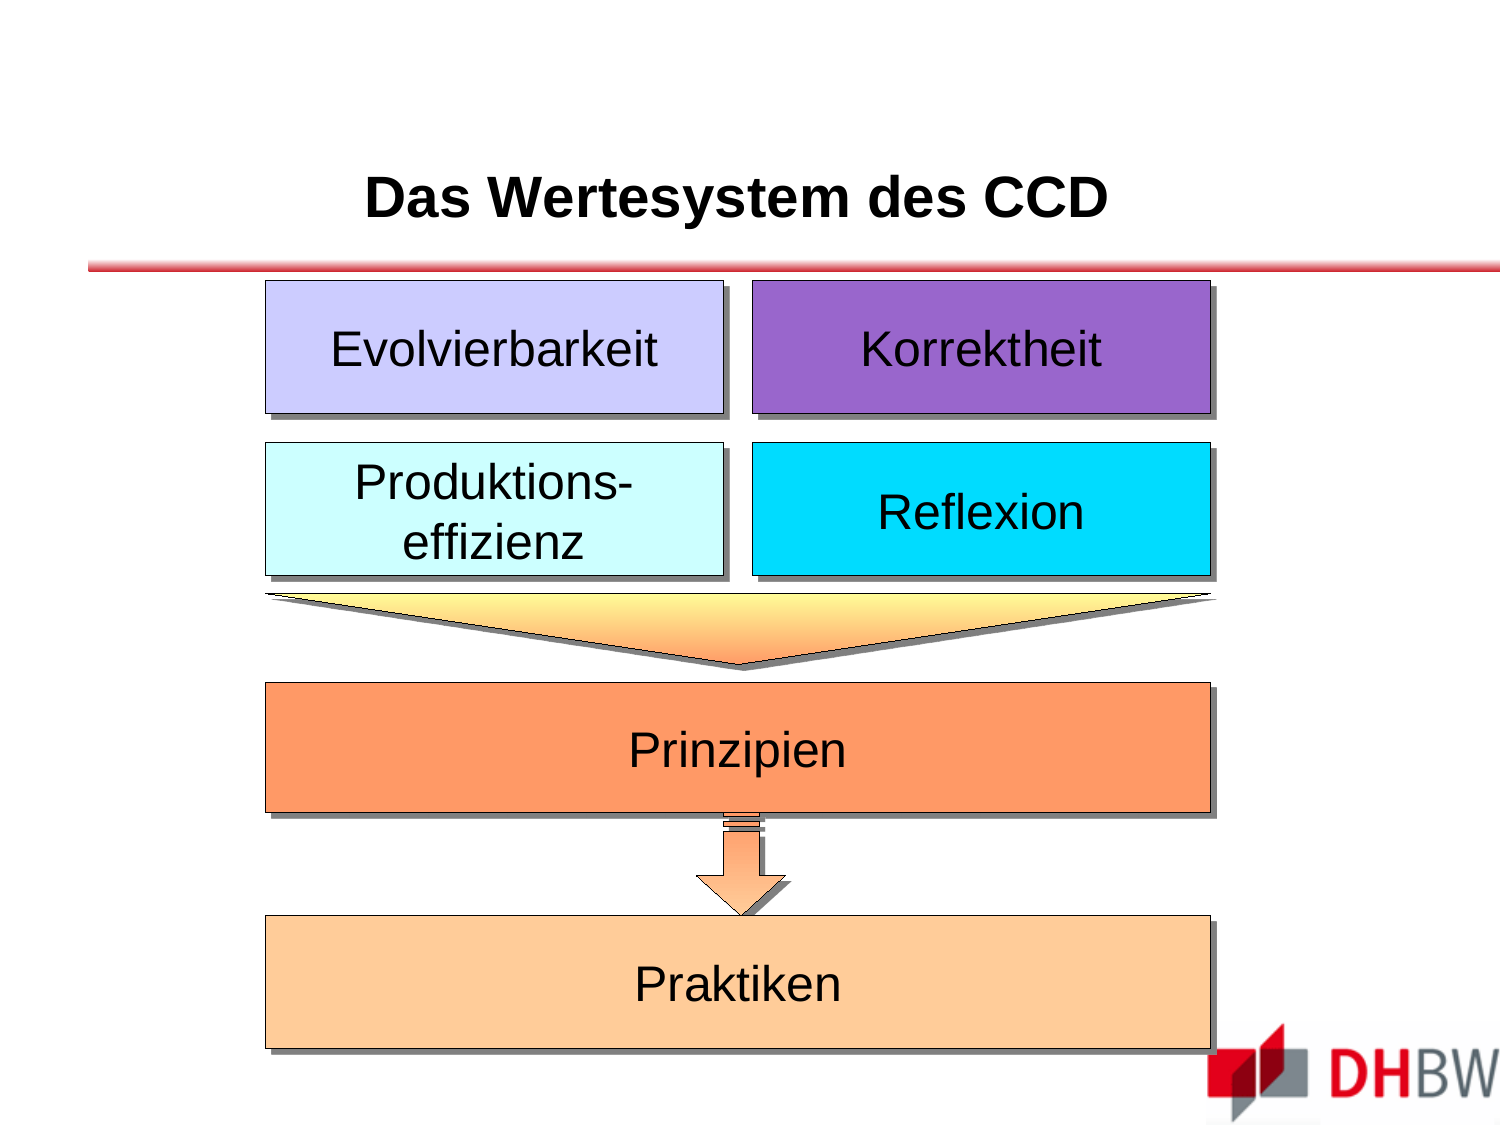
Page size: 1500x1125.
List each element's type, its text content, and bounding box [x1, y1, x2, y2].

text_box Praktiken [265, 915, 1211, 1049]
text_box Prinzipien [265, 682, 1211, 813]
text_box Reflexion [752, 442, 1211, 576]
text_box [265, 593, 1211, 665]
text_box Evolvierbarkeit [265, 280, 724, 414]
text_box [723, 812, 760, 817]
text_box Produktions- effizienz [265, 442, 724, 576]
text_box Korrektheit [752, 280, 1211, 414]
title Das Wertesystem des CCD [99, 99, 1375, 288]
text_box [696, 831, 786, 915]
picture [1206, 1021, 1500, 1125]
text_box [723, 821, 760, 827]
